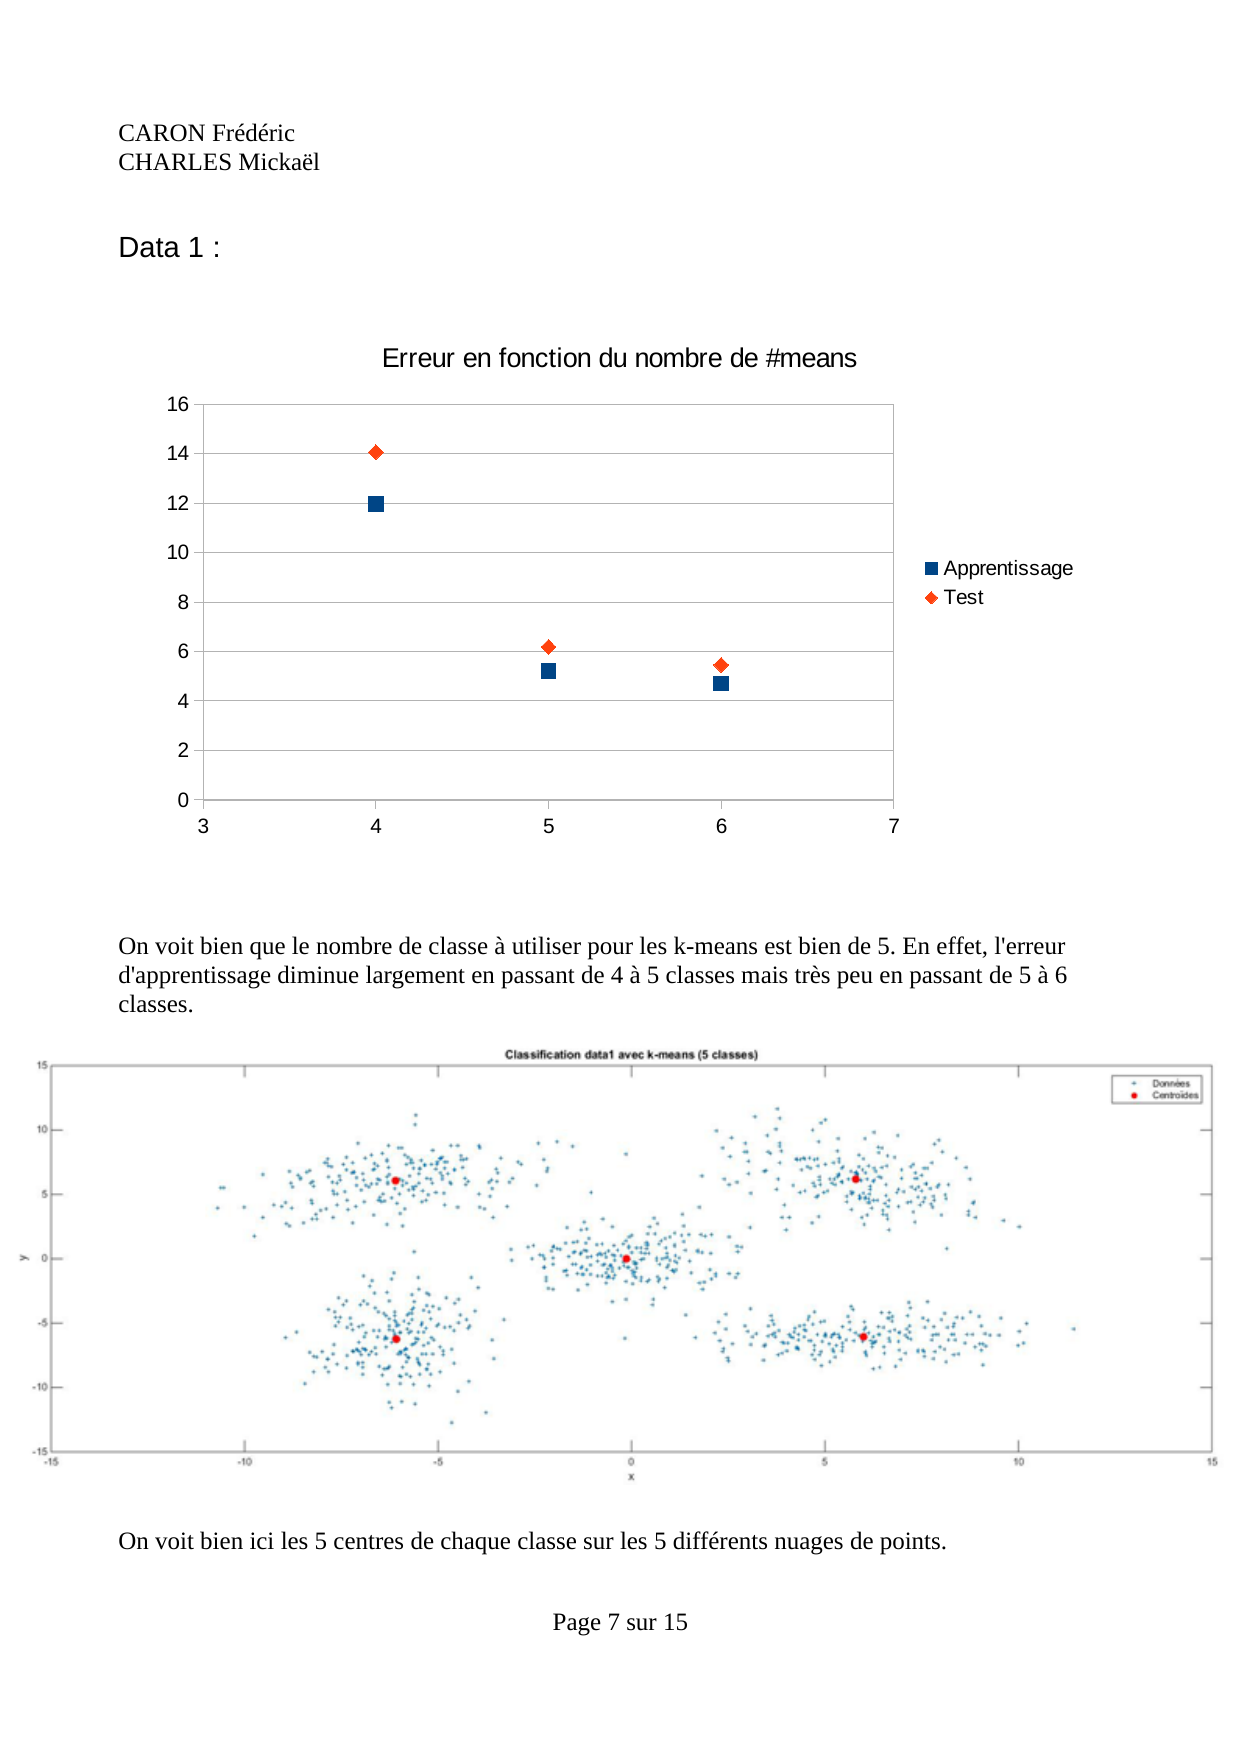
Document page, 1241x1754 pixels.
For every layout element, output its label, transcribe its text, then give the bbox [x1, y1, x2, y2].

picture [14, 1030, 1227, 1485]
text On voit bien que le nombre de classe à utiliser pour les k-means est bien de 5. En effet, l'erreur d'apprentissage diminue largement en passant de 4 à 5 classes mais très peu en passant de 5 à 6 classes. [118, 931, 1122, 1018]
text On voit bien ici les 5 centres de chaque classe sur les 5 différents nuages de points. [118, 1526, 1122, 1555]
subtitle Data 1 : [118, 230, 1122, 264]
